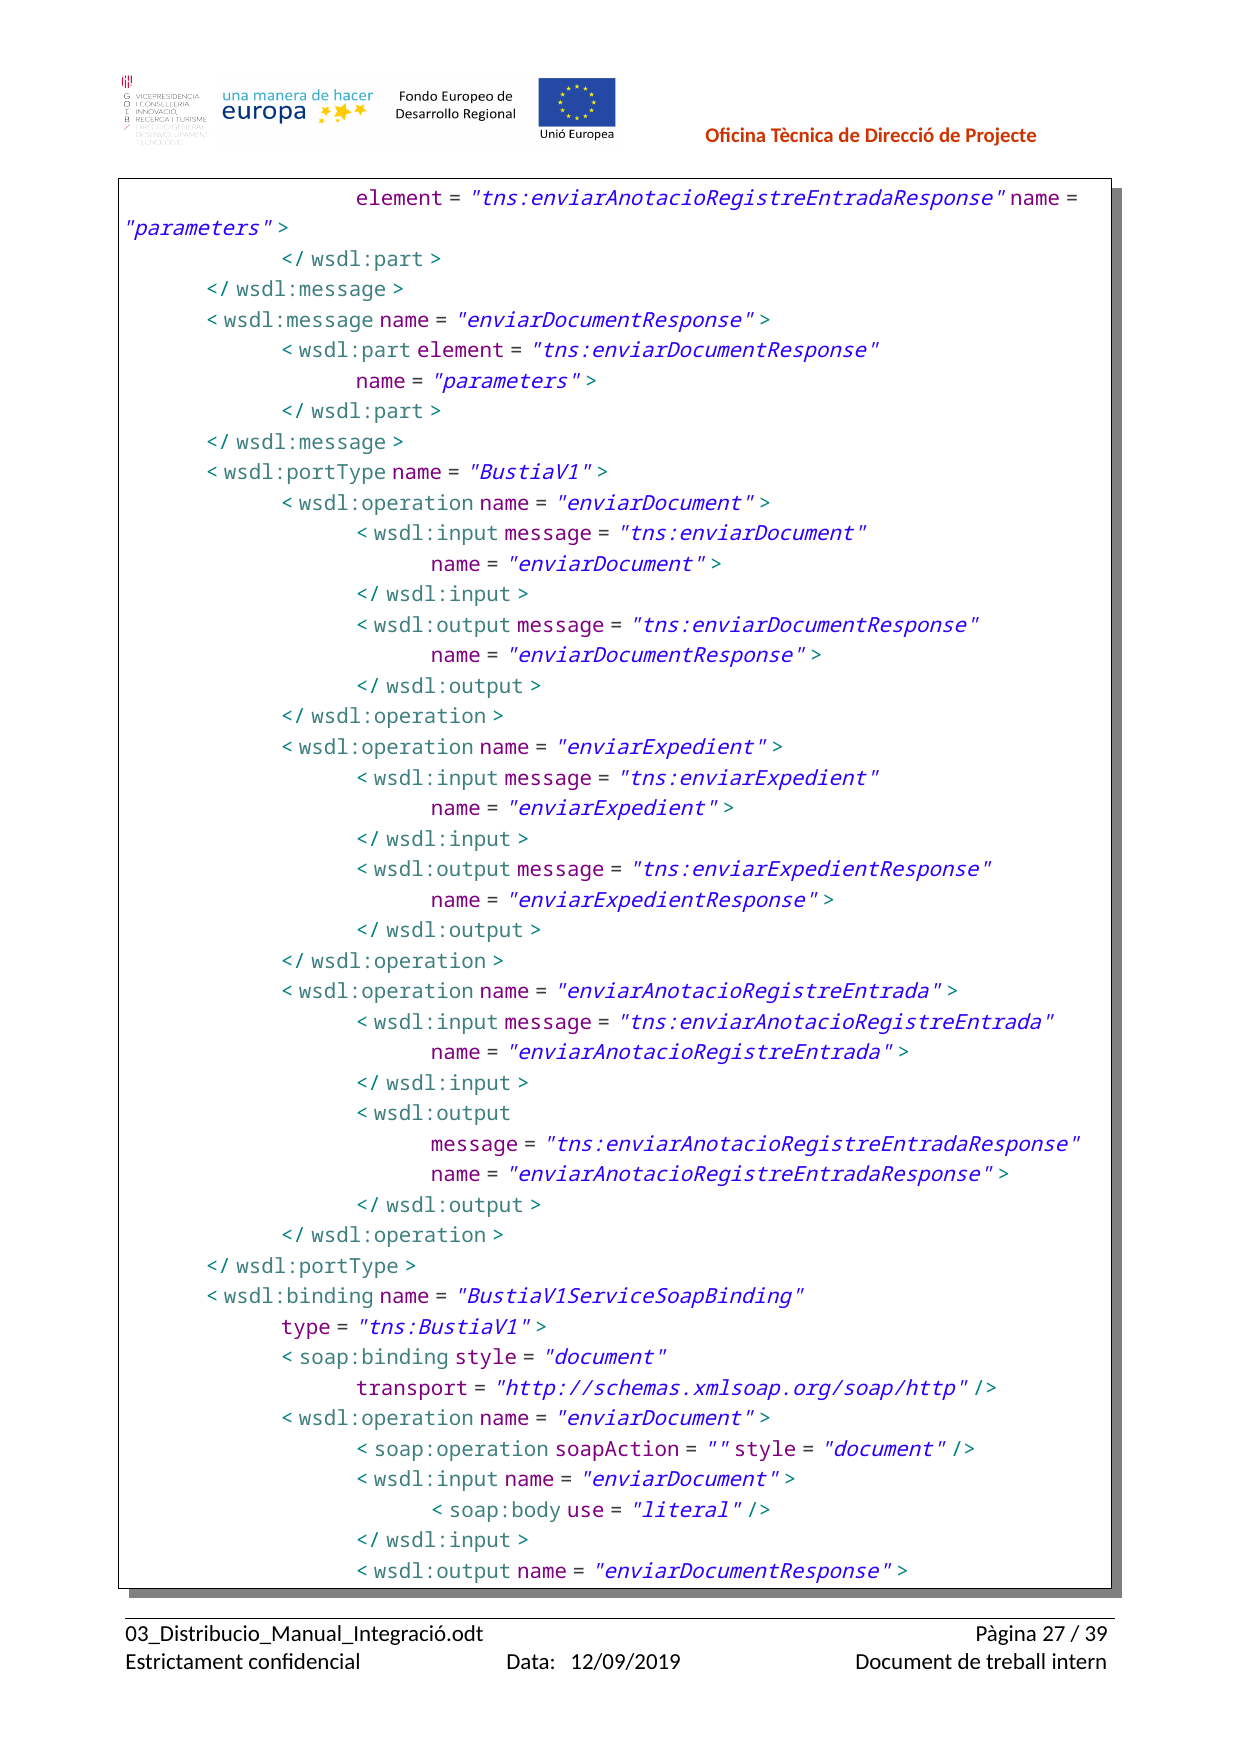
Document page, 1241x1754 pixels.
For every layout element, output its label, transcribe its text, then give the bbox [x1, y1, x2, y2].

text </ wsdl:message > [119, 422, 1111, 452]
text </ wsdl:operation > [119, 1215, 1111, 1246]
text </ wsdl:portType > [119, 1246, 1111, 1276]
text </ wsdl:output > [119, 666, 1111, 697]
text </ wsdl:input > [119, 574, 1111, 605]
text </ wsdl:operation > [119, 697, 1111, 727]
picture [219, 73, 621, 147]
text </ wsdl:operation > [119, 941, 1111, 971]
text < wsdl:part element = "tns:enviarDocumentResponse" [119, 330, 1111, 361]
text </ wsdl:part > [119, 239, 1111, 269]
text </ wsdl:output > [119, 1185, 1111, 1215]
text </ wsdl:output > [119, 910, 1111, 941]
picture [118, 73, 213, 147]
text message = "tns:enviarAnotacioRegistreEntradaResponse" [119, 1124, 1111, 1154]
text < wsdl:output message = "tns:enviarDocumentResponse" [119, 605, 1111, 636]
text < wsdl:input message = "tns:enviarDocument" [119, 513, 1111, 544]
text type = "tns:BustiaV1" > [119, 1307, 1111, 1337]
text </ wsdl:part > [119, 391, 1111, 422]
text < wsdl:input name = "enviarDocument" > [119, 1459, 1111, 1490]
text </ wsdl:input > [119, 819, 1111, 849]
text name = "enviarAnotacioRegistreEntrada" > [119, 1032, 1111, 1063]
text </ wsdl:input > [119, 1063, 1111, 1093]
text < wsdl:portType name = "BustiaV1" > [119, 452, 1111, 483]
text name = "parameters" > [119, 361, 1111, 391]
text name = "enviarDocumentResponse" > [119, 636, 1111, 666]
text < wsdl:input message = "tns:enviarAnotacioRegistreEntrada" [119, 1002, 1111, 1032]
text < wsdl:output name = "enviarDocumentResponse" > [119, 1551, 1111, 1588]
text name = "enviarDocument" > [119, 544, 1111, 574]
text name = "enviarAnotacioRegistreEntradaResponse" > [119, 1154, 1111, 1185]
text < soap:binding style = "document" [119, 1337, 1111, 1368]
text < wsdl:output message = "tns:enviarExpedientResponse" [119, 849, 1111, 880]
text < wsdl:operation name = "enviarDocument" > [119, 483, 1111, 513]
text < wsdl:message name = "enviarDocumentResponse" > [119, 300, 1111, 330]
text < soap:operation soapAction = "" style = "document" /> [119, 1429, 1111, 1459]
text transport = "http://schemas.xmlsoap.org/soap/http" /> [119, 1368, 1111, 1398]
text < wsdl:binding name = "BustiaV1ServiceSoapBinding" [119, 1276, 1111, 1307]
text name = "enviarExpedientResponse" > [119, 880, 1111, 910]
text < soap:body use = "literal" /> [119, 1490, 1111, 1521]
text < wsdl:operation name = "enviarDocument" > [119, 1398, 1111, 1429]
text element = "tns:enviarAnotacioRegistreEntradaResponse" name = "parameters" > [119, 179, 1111, 239]
text < wsdl:input message = "tns:enviarExpedient" [119, 758, 1111, 788]
text < wsdl:operation name = "enviarAnotacioRegistreEntrada" > [119, 971, 1111, 1002]
text < wsdl:output [119, 1093, 1111, 1124]
text name = "enviarExpedient" > [119, 788, 1111, 819]
text </ wsdl:input > [119, 1521, 1111, 1551]
text < wsdl:operation name = "enviarExpedient" > [119, 727, 1111, 758]
text </ wsdl:message > [119, 269, 1111, 300]
